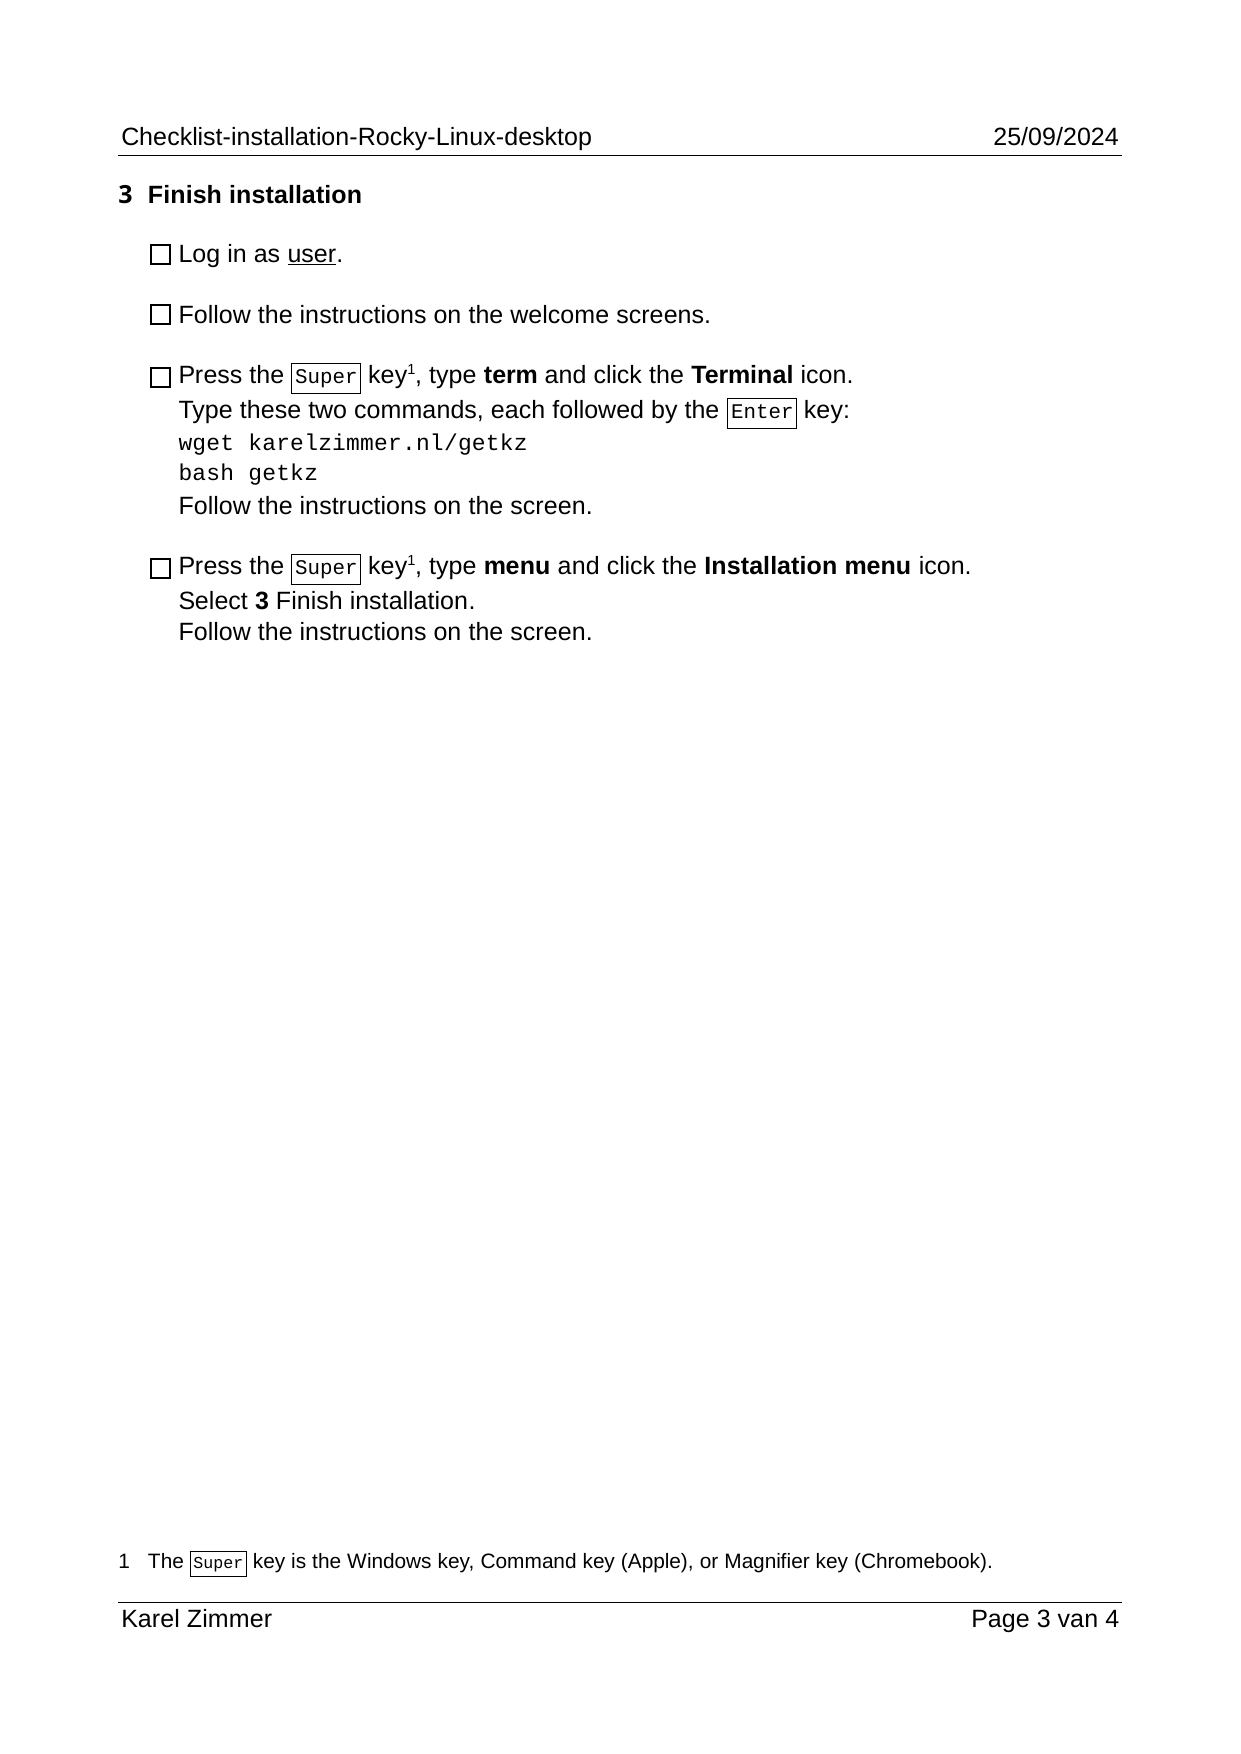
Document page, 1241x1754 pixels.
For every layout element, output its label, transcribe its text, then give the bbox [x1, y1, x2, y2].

list Finish installation [118, 177, 1122, 211]
table_cell [142, 551, 177, 586]
table_cell [142, 300, 177, 330]
table_cell [142, 586, 177, 616]
table_cell [142, 430, 177, 460]
table_cell [142, 330, 177, 360]
table_header [142, 239, 177, 269]
table_cell [118, 430, 142, 460]
table_cell Follow the instructions on the screen. [177, 616, 1122, 647]
table_cell [177, 330, 1122, 360]
table_cell [118, 491, 142, 521]
table_cell Select 3 Finish installation. [177, 586, 1122, 616]
table_cell Follow the instructions on the welcome screens. [177, 300, 1122, 330]
table_cell Follow the instructions on the screen. [177, 491, 1122, 521]
table_cell [118, 269, 142, 300]
table_cell [142, 460, 177, 491]
table_header Log in as USER. [177, 239, 1122, 269]
table_cell bash getkz [177, 460, 1122, 491]
table_cell [142, 616, 177, 647]
table_cell [177, 521, 1122, 551]
table_cell wget karelzimmer.nl/getkz [177, 430, 1122, 460]
table_cell [142, 360, 177, 395]
table_cell [142, 491, 177, 521]
table_cell Press the Super key, type term and click the Terminal icon. [177, 360, 1122, 395]
table_cell [118, 460, 142, 491]
table_cell [142, 395, 177, 430]
table_cell [118, 300, 142, 330]
table_cell [118, 521, 142, 551]
table_cell Type these two commands, each followed by the Enter key: [177, 395, 1122, 430]
table_cell [118, 395, 142, 430]
table_cell Press the Super key1, type menu and click the Installation menu icon. [177, 551, 1122, 586]
table_header [118, 239, 142, 269]
table_cell [118, 330, 142, 360]
table_cell [142, 269, 177, 300]
table_cell [118, 551, 142, 586]
table_cell [177, 269, 1122, 300]
table_cell [118, 616, 142, 647]
table_cell [118, 586, 142, 616]
table_cell [142, 521, 177, 551]
table_cell [118, 360, 142, 395]
